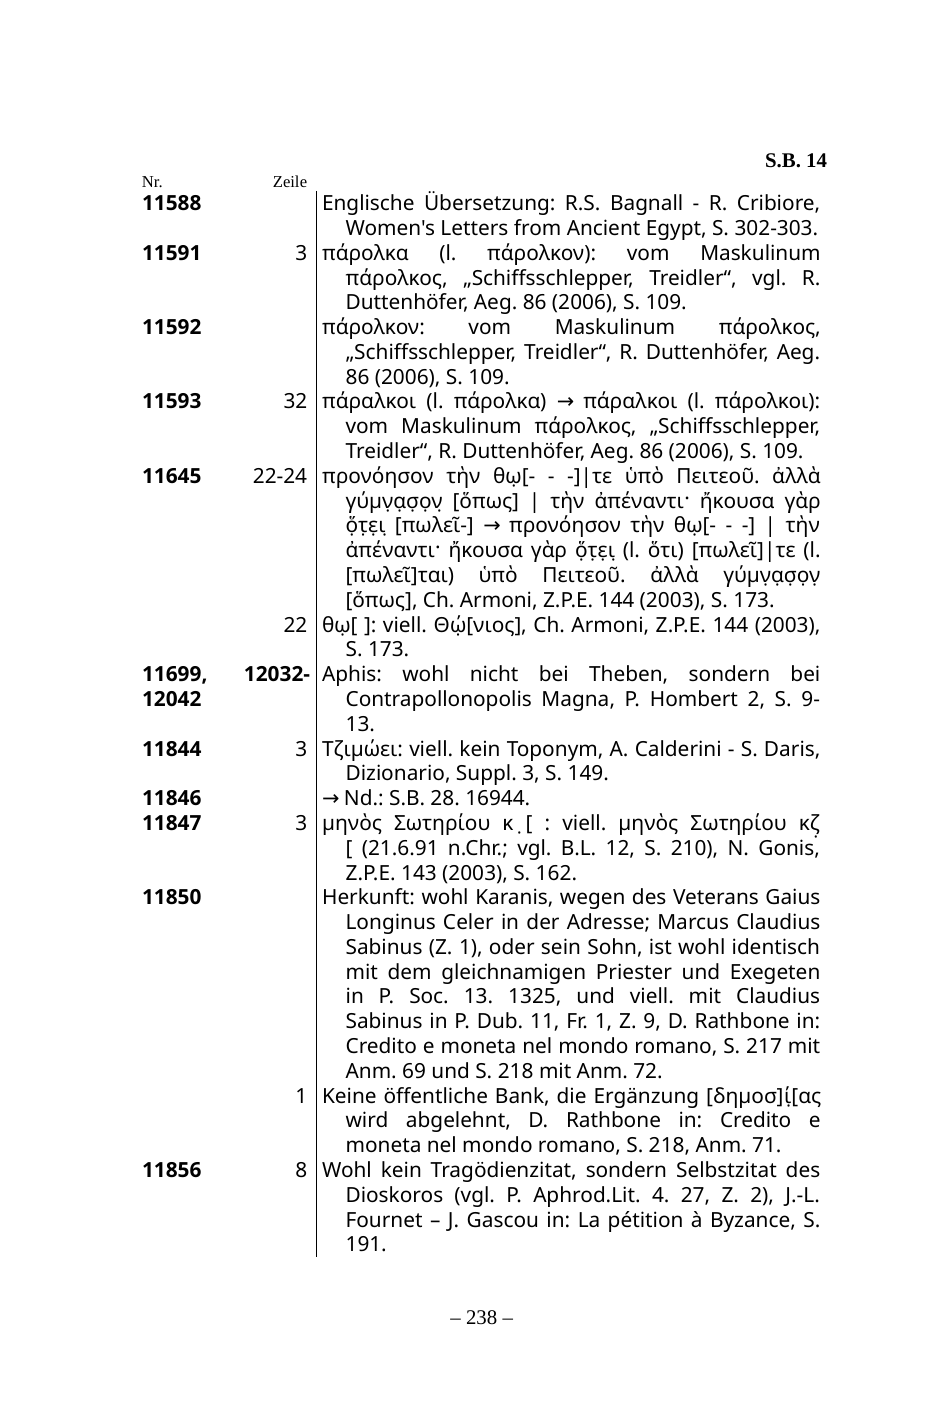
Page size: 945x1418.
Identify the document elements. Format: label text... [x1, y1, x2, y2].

table_cell Wohl kein Tragödienzitat, sondern Selbstzitat des Dioskoros (vgl. P. Aphrod.Lit. 4. 27, Z. 2), J.-L. Fournet – J. Gascou in: La pétition à Byzance, S. 191. [317, 1158, 827, 1257]
table_cell θω̣[ ]: viell. Θώ̣[νιος], Ch. Armoni, Z.P.E. 144 (2003), S. 173. [317, 612, 827, 662]
table_cell Keine öffentliche Bank, die Ergänzung [δημοσ]ί̣[ας wird abgelehnt, D. Rathbone in: Credito e moneta nel mondo romano, S. 218, Anm. 71. [317, 1083, 827, 1158]
table_cell [136, 1083, 224, 1158]
table_cell 32 [224, 389, 316, 463]
table_cell μηνὸς Σωτηρίου κ ̣[ : viell. μηνὸς Σωτηρίου κζ̣ [ (21.6.91 n.Chr.; vgl. B.L. 12, S. 210), N. Gonis, Z.P.E. 143 (2003), S. 162. [317, 811, 827, 885]
table_cell 11856 [136, 1158, 224, 1257]
table_cell Τζιμώει: viell. kein Toponym, A. Calderini - S. Daris, Dizionario, Suppl. 3, S. 149. [317, 736, 827, 786]
table_cell 11592 [136, 315, 224, 389]
table_cell Englische Übersetzung: R.S. Bagnall - R. Cribiore, Women's Letters from Ancient Egypt, S. 302-303. [317, 191, 827, 240]
table_cell → Nd.: S.B. 28. 16944. [317, 786, 827, 811]
table_cell 8 [224, 1158, 316, 1257]
table_cell 11645 [136, 464, 224, 612]
table_cell 11846 [136, 786, 316, 811]
table_cell [136, 612, 224, 662]
table_cell Herkunft: wohl Karanis, wegen des Veterans Gaius Longinus Celer in der Adresse; Marcus Claudius Sabinus (Z. 1), oder sein Sohn, ist wohl identisch mit dem gleichnamigen Priester und Exegeten in P. Soc. 13. 1325, und viell. mit Claudius Sabinus in P. Dub. 11, Fr. 1, Z. 9, D. Rathbone in: Credito e moneta nel mondo romano, S. 217 mit Anm. 69 und S. 218 mit Anm. 72. [317, 885, 827, 1083]
table_cell πάρολκον: vom Maskulinum πάρολκος, „Schiffsschlepper, Treidler“, R. Duttenhöfer, Aeg. 86 (2006), S. 109. [317, 315, 827, 389]
table_cell πάρολκα (l. πάρολκον): vom Maskulinum πάρολκος, „Schiffsschlepper, Treidler“, vgl. R. Duttenhöfer, Aeg. 86 (2006), S. 109. [317, 240, 827, 315]
table_cell 3 [224, 240, 316, 315]
table_cell 11593 [136, 389, 224, 463]
table_cell 3 [224, 736, 316, 786]
table_cell 22-24 [224, 464, 316, 612]
table_cell 11699, 12032-12042 [136, 662, 316, 736]
table_cell προνόησον τὴν θω̣[- - -]|τε ὑπὸ Πειτεοῦ. ἀλλὰ γύμν̣α̣σ̣ο̣ν̣ [ὅπως] | τὴν ἀπέναντι· ἤκουσα γὰρ ὅ̣τ̣ε̣ι̣ [πωλεῖ-] → προνόησον τὴν θω̣[- - -] | τὴν ἀπέναντι· ἤκουσα γὰρ ὅ̣τ̣ε̣ι̣ (l. ὅτι) [πωλεῖ]|τε (l. [πωλεῖ]ται) ὑπὸ Πειτεοῦ. ἀλλὰ γύμν̣α̣σ̣ο̣ν̣ [ὅπως], Ch. Armoni, Z.P.E. 144 (2003), S. 173. [317, 464, 827, 612]
table_cell 11588 [136, 191, 316, 240]
table_cell 11844 [136, 736, 224, 786]
table_cell 3 [224, 811, 316, 885]
table_cell Aphis: wohl nicht bei Theben, sondern bei Contrapollonopolis Magna, P. Hombert 2, S. 9-13. [317, 662, 827, 736]
table_cell [224, 315, 316, 389]
table_cell 11850 [136, 885, 316, 1083]
table_cell πάραλκοι (l. πάρολκα) → πάραλκοι (l. πάρολκοι): vom Maskulinum πάρολκος, „Schiffsschlepper, Treidler“, R. Duttenhöfer, Aeg. 86 (2006), S. 109. [317, 389, 827, 463]
table_cell 1 [224, 1083, 316, 1158]
table_cell 11591 [136, 240, 224, 315]
table_cell 11847 [136, 811, 224, 885]
table_cell 22 [224, 612, 316, 662]
